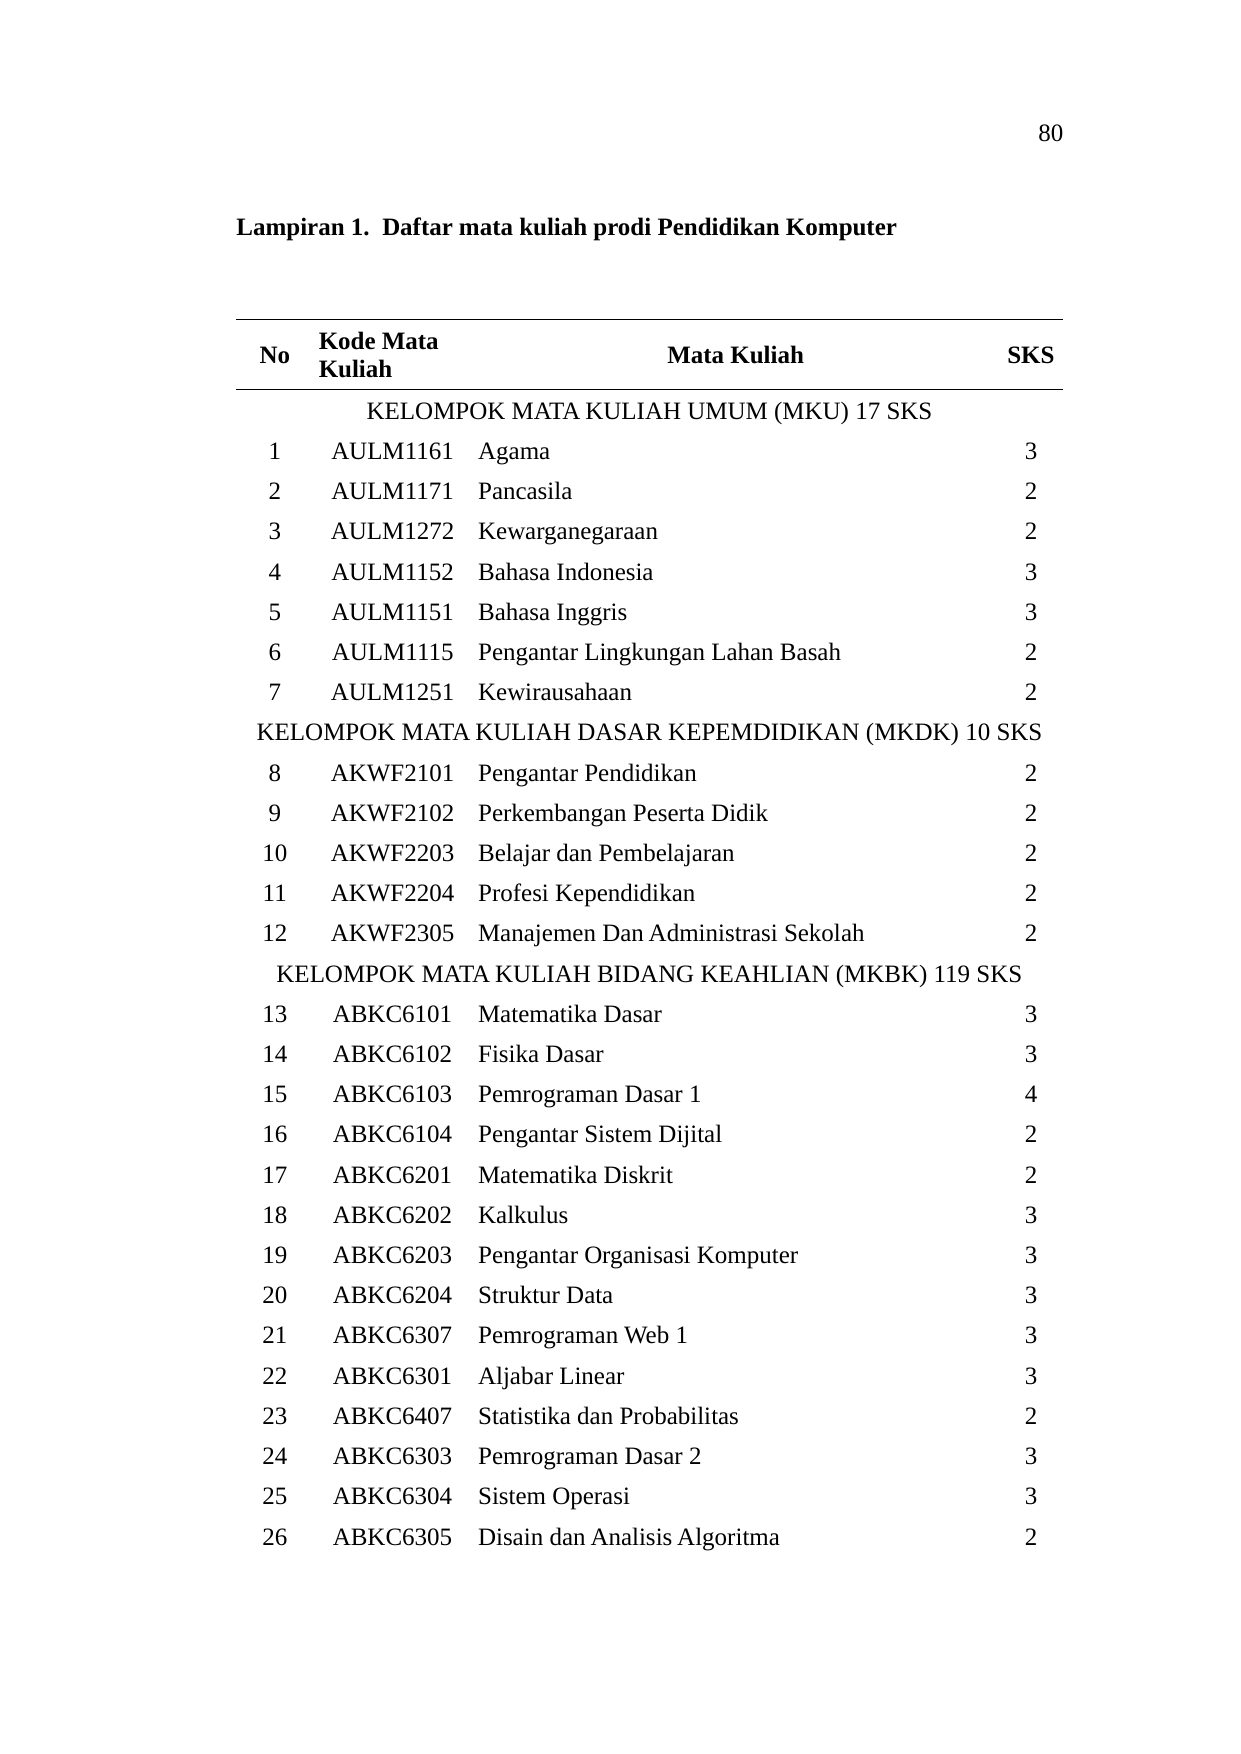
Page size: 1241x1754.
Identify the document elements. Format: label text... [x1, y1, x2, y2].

table_cell 22 [236, 1355, 313, 1395]
table_cell 2 [999, 631, 1063, 672]
table_cell Pemrograman Web 1 [472, 1315, 999, 1355]
table_cell ABKC6204 [313, 1275, 472, 1315]
table_cell Profesi Kependidikan [472, 873, 999, 913]
table_cell Statistika dan Probabilitas [472, 1395, 999, 1436]
table_cell Pengantar Lingkungan Lahan Basah [472, 631, 999, 672]
table_cell AKWF2305 [313, 913, 472, 953]
table_cell 4 [236, 551, 313, 591]
table_cell 9 [236, 792, 313, 832]
table_cell Struktur Data [472, 1275, 999, 1315]
table_cell Sistem Operasi [472, 1476, 999, 1516]
table_cell 2 [999, 1114, 1063, 1154]
table_cell 10 [236, 833, 313, 873]
table_cell Disain dan Analisis Algoritma [472, 1516, 999, 1556]
table_cell 15 [236, 1074, 313, 1114]
table_cell 2 [999, 1154, 1063, 1194]
subtitle Daftar mata kuliah prodi Pendidikan Komputer [236, 212, 1063, 241]
table_cell 20 [236, 1275, 313, 1315]
table_cell ABKC6104 [313, 1114, 472, 1154]
table_cell 17 [236, 1154, 313, 1194]
table_cell 2 [236, 471, 313, 511]
table_cell 1 [236, 430, 313, 471]
table_cell ABKC6407 [313, 1395, 472, 1436]
table_cell Manajemen Dan Administrasi Sekolah [472, 913, 999, 953]
table_cell ABKC6103 [313, 1074, 472, 1114]
table_cell 3 [999, 1194, 1063, 1234]
table_cell ABKC6304 [313, 1476, 472, 1516]
table_cell 4 [999, 1074, 1063, 1114]
table_cell Kewirausahaan [472, 672, 999, 712]
table_cell 19 [236, 1235, 313, 1275]
table_cell ABKC6301 [313, 1355, 472, 1395]
table_cell 3 [236, 511, 313, 551]
table_cell AKWF2101 [313, 752, 472, 792]
table_cell 3 [999, 1275, 1063, 1315]
table_cell KELOMPOK MATA KULIAH UMUM (MKU) 17 SKS [236, 390, 1063, 430]
table_cell AULM1115 [313, 631, 472, 672]
table_cell Kalkulus [472, 1194, 999, 1234]
table_cell 3 [999, 430, 1063, 471]
table_cell 2 [999, 471, 1063, 511]
table_cell Bahasa Inggris [472, 591, 999, 631]
table_cell 8 [236, 752, 313, 792]
table_cell 3 [999, 591, 1063, 631]
table_cell 21 [236, 1315, 313, 1355]
table_cell Belajar dan Pembelajaran [472, 833, 999, 873]
table_header No [236, 320, 313, 389]
table_cell ABKC6203 [313, 1235, 472, 1275]
table_cell 2 [999, 1516, 1063, 1556]
table_cell Kewarganegaraan [472, 511, 999, 551]
table_cell ABKC6102 [313, 1034, 472, 1074]
table_cell 26 [236, 1516, 313, 1556]
table_cell AULM1151 [313, 591, 472, 631]
table_cell 2 [999, 792, 1063, 832]
table_cell 12 [236, 913, 313, 953]
table_header Kode Mata Kuliah [313, 320, 472, 389]
table_cell AKWF2204 [313, 873, 472, 913]
table_cell Pengantar Pendidikan [472, 752, 999, 792]
table_cell 14 [236, 1034, 313, 1074]
table_cell Pancasila [472, 471, 999, 511]
table_cell AULM1251 [313, 672, 472, 712]
table_cell KELOMPOK MATA KULIAH BIDANG KEAHLIAN (MKBK) 119 SKS [236, 953, 1063, 993]
table_cell AULM1161 [313, 430, 472, 471]
table_header SKS [999, 320, 1063, 389]
table_cell Pemrograman Dasar 2 [472, 1436, 999, 1476]
table_cell ABKC6202 [313, 1194, 472, 1234]
table_cell ABKC6201 [313, 1154, 472, 1194]
table_cell ABKC6101 [313, 993, 472, 1033]
table_cell AULM1152 [313, 551, 472, 591]
table_cell ABKC6307 [313, 1315, 472, 1355]
table_cell Matematika Dasar [472, 993, 999, 1033]
table_cell 2 [999, 873, 1063, 913]
table_cell 2 [999, 752, 1063, 792]
table_cell Perkembangan Peserta Didik [472, 792, 999, 832]
table_cell 3 [999, 1476, 1063, 1516]
table_cell 2 [999, 1395, 1063, 1436]
table_cell 3 [999, 1315, 1063, 1355]
table_cell AKWF2203 [313, 833, 472, 873]
table_cell 2 [999, 833, 1063, 873]
table_cell AKWF2102 [313, 792, 472, 832]
table_cell AULM1272 [313, 511, 472, 551]
table_cell 5 [236, 591, 313, 631]
table_cell 25 [236, 1476, 313, 1516]
table_cell 3 [999, 1436, 1063, 1476]
table_cell 7 [236, 672, 313, 712]
table_cell Pengantar Sistem Dijital [472, 1114, 999, 1154]
table_cell 2 [999, 672, 1063, 712]
table_cell KELOMPOK MATA KULIAH DASAR KEPEMDIDIKAN (MKDK) 10 SKS [236, 712, 1063, 752]
table_cell Pengantar Organisasi Komputer [472, 1235, 999, 1275]
table_cell 3 [999, 993, 1063, 1033]
table_cell 3 [999, 1235, 1063, 1275]
table_cell 23 [236, 1395, 313, 1436]
table_cell Bahasa Indonesia [472, 551, 999, 591]
table_cell 3 [999, 1355, 1063, 1395]
table_cell 2 [999, 913, 1063, 953]
table_cell 6 [236, 631, 313, 672]
table_cell AULM1171 [313, 471, 472, 511]
table_cell ABKC6305 [313, 1516, 472, 1556]
table_cell 16 [236, 1114, 313, 1154]
table_cell 24 [236, 1436, 313, 1476]
table_cell 3 [999, 551, 1063, 591]
table_cell Aljabar Linear [472, 1355, 999, 1395]
table_cell 13 [236, 993, 313, 1033]
table_cell ABKC6303 [313, 1436, 472, 1476]
table_cell Agama [472, 430, 999, 471]
table_cell 3 [999, 1034, 1063, 1074]
table_cell Matematika Diskrit [472, 1154, 999, 1194]
table_cell 2 [999, 511, 1063, 551]
table_cell 18 [236, 1194, 313, 1234]
table_cell Pemrograman Dasar 1 [472, 1074, 999, 1114]
table_cell 11 [236, 873, 313, 913]
table_header Mata Kuliah [472, 320, 999, 389]
table_cell Fisika Dasar [472, 1034, 999, 1074]
